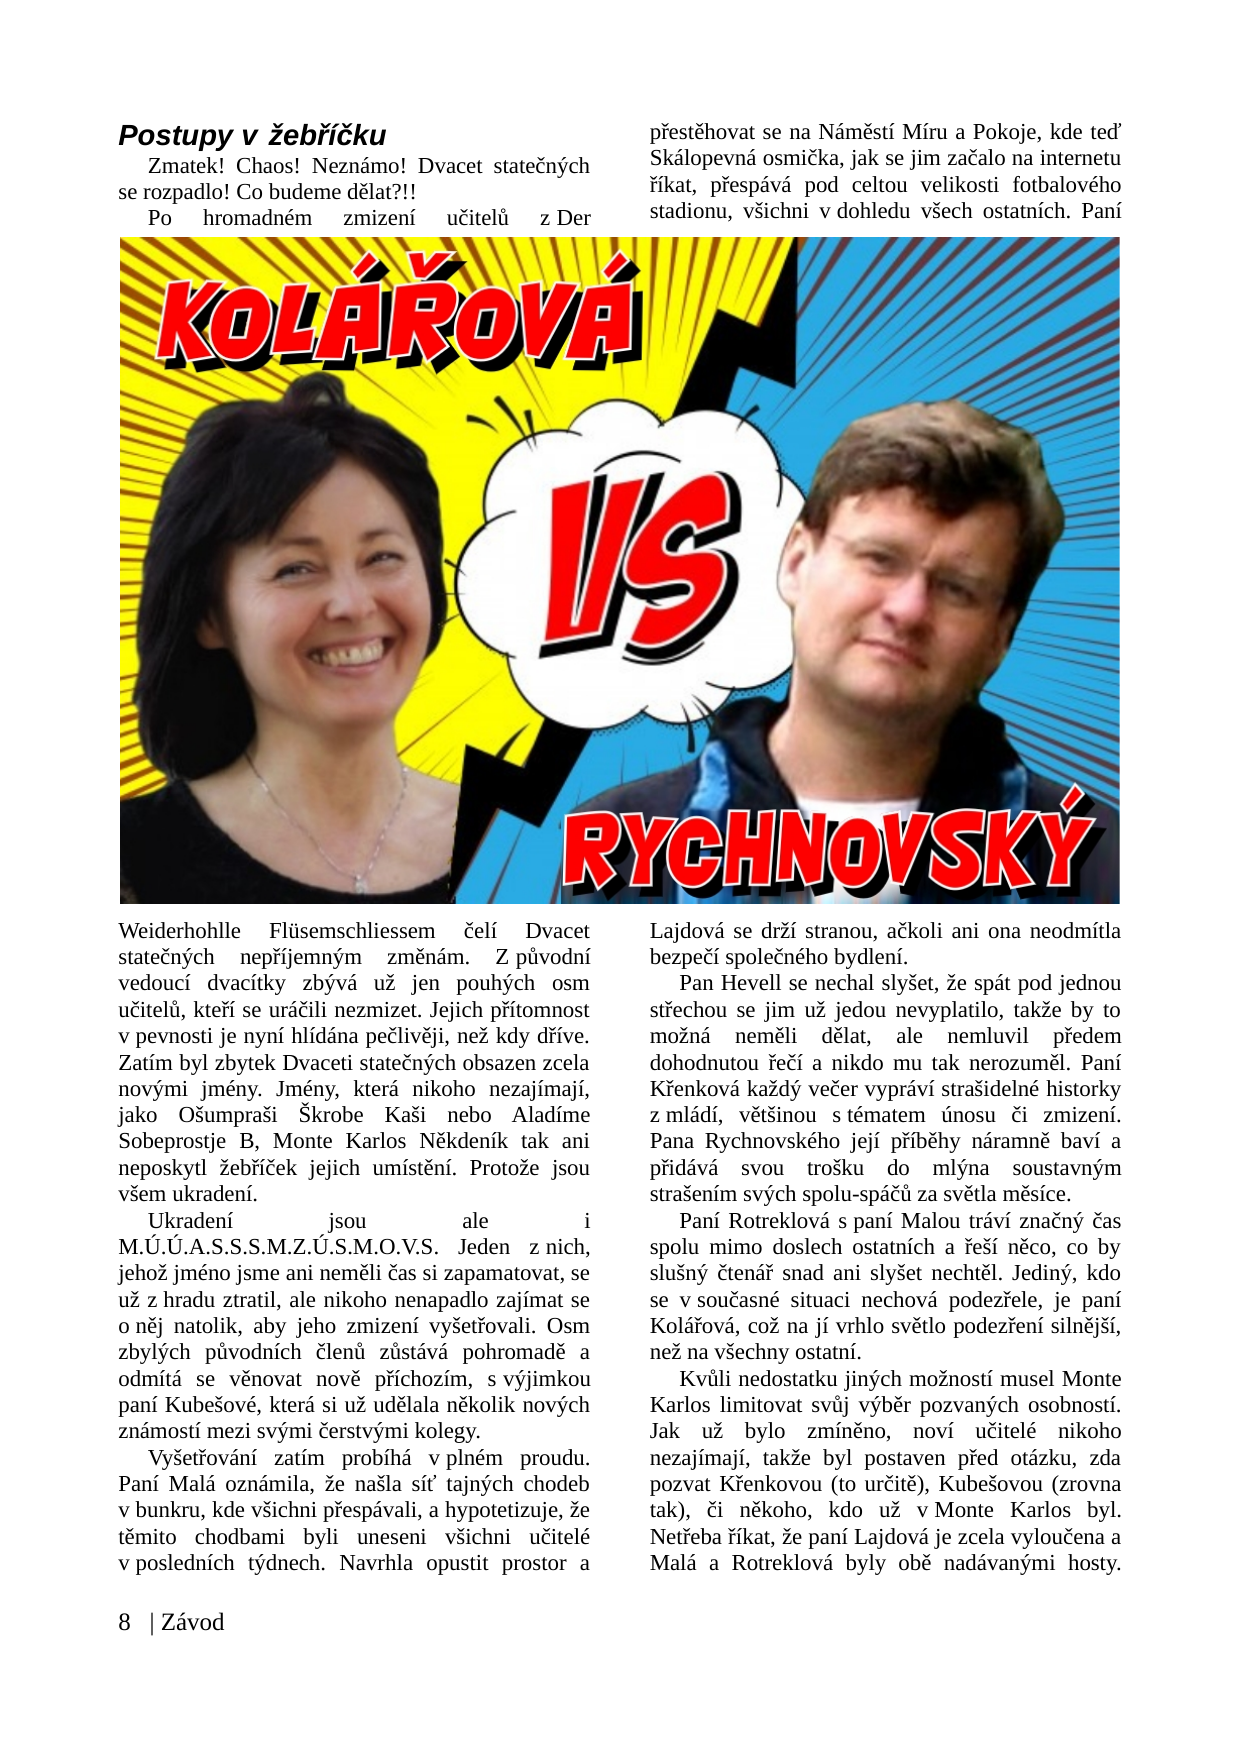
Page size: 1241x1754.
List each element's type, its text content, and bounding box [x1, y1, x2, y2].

subtitle Postupy v žebříčku [118, 118, 591, 152]
text Po hromadném zmizení učitelů z Der Weiderhohlle Flüsemschliessem čelí Dvacet statečných nepříjemným změnám. Z původní vedoucí dvacítky zbývá už jen pouhých osm učitelů, kteří se uráčili nezmizet. Jejich přítomnost v pevnosti je nyní hlídána pečlivěji, než kdy dříve. Zatím byl zbytek Dvaceti statečných obsazen zcela novými jmény. Jmény, která nikoho nezajímají, jako Ošumpraši Škrobe Kaši nebo Aladíme Sobeprostje B, Monte Karlos Někdeník tak ani neposkytl žebříček jejich umístění. Protože jsou všem ukradení. [118, 204, 591, 1207]
text Pan Hevell se nechal slyšet, že spát pod jednou střechou se jim už jedou nevyplatilo, takže by to možná neměli dělat, ale nemluvil předem dohodnutou řečí a nikdo mu tak nerozuměl. Paní Křenková každý večer vypráví strašidelné historky z mládí, většinou s tématem únosu či zmizení. Pana Rychnovského její příběhy náramně baví a přidává svou trošku do mlýna soustavným strašením svých spolu-spáčů za světla měsíce. [649, 969, 1122, 1207]
text Zmatek! Chaos! Neznámo! Dvacet statečných se rozpadlo! Co budeme dělat?!! [118, 152, 591, 204]
text Paní Rotreklová s paní Malou tráví značný čas spolu mimo doslech ostatních a řeší něco, co by slušný čtenář snad ani slyšet nechtěl. Jediný, kdo se v současné situaci nechová podezřele, je paní Kolářová, což na jí vrhlo světlo podezření silnější, než na všechny ostatní. [649, 1207, 1122, 1365]
text přestěhovat se na Náměstí Míru a Pokoje, kde teď Skálopevná osmička, jak se jim začalo na internetu říkat, přespává pod celtou velikosti fotbalového stadionu, všichni v dohledu všech ostatních. Paní Lajdová se drží stranou, ačkoli ani ona neodmítla bezpečí společného bydlení. [649, 118, 1122, 969]
picture [120, 237, 1120, 903]
text Kvůli nedostatku jiných možností musel Monte Karlos limitovat svůj výběr pozvaných osobností. Jak už bylo zmíněno, noví učitelé nikoho nezajímají, takže byl postaven před otázku, zda pozvat Křenkovou (to určitě), Kubešovou (zrovna tak), či někoho, kdo už v Monte Karlos byl. Netřeba říkat, že paní Lajdová je zcela vyloučena a Malá a Rotreklová byly obě nadávanými hosty. [649, 1365, 1122, 1576]
text Vyšetřování zatím probíhá v plném proudu. Paní Malá oznámila, že našla síť tajných chodeb v bunkru, kde všichni přespávali, a hypotetizuje, že těmito chodbami byli uneseni všichni učitelé v posledních týdnech. Navrhla opustit prostor a [118, 1444, 591, 1576]
text Ukradení jsou ale i M.Ú.Ú.A.S.S.S.M.Z.Ú.S.M.O.V.S. Jeden z nich, jehož jméno jsme ani neměli čas si zapamatovat, se už z hradu ztratil, ale nikoho nenapadlo zajímat se o něj natolik, aby jeho zmizení vyšetřovali. Osm zbylých původních členů zůstává pohromadě a odmítá se věnovat nově příchozím, s výjimkou paní Kubešové, která si už udělala několik nových známostí mezi svými čerstvými kolegy. [118, 1207, 591, 1444]
